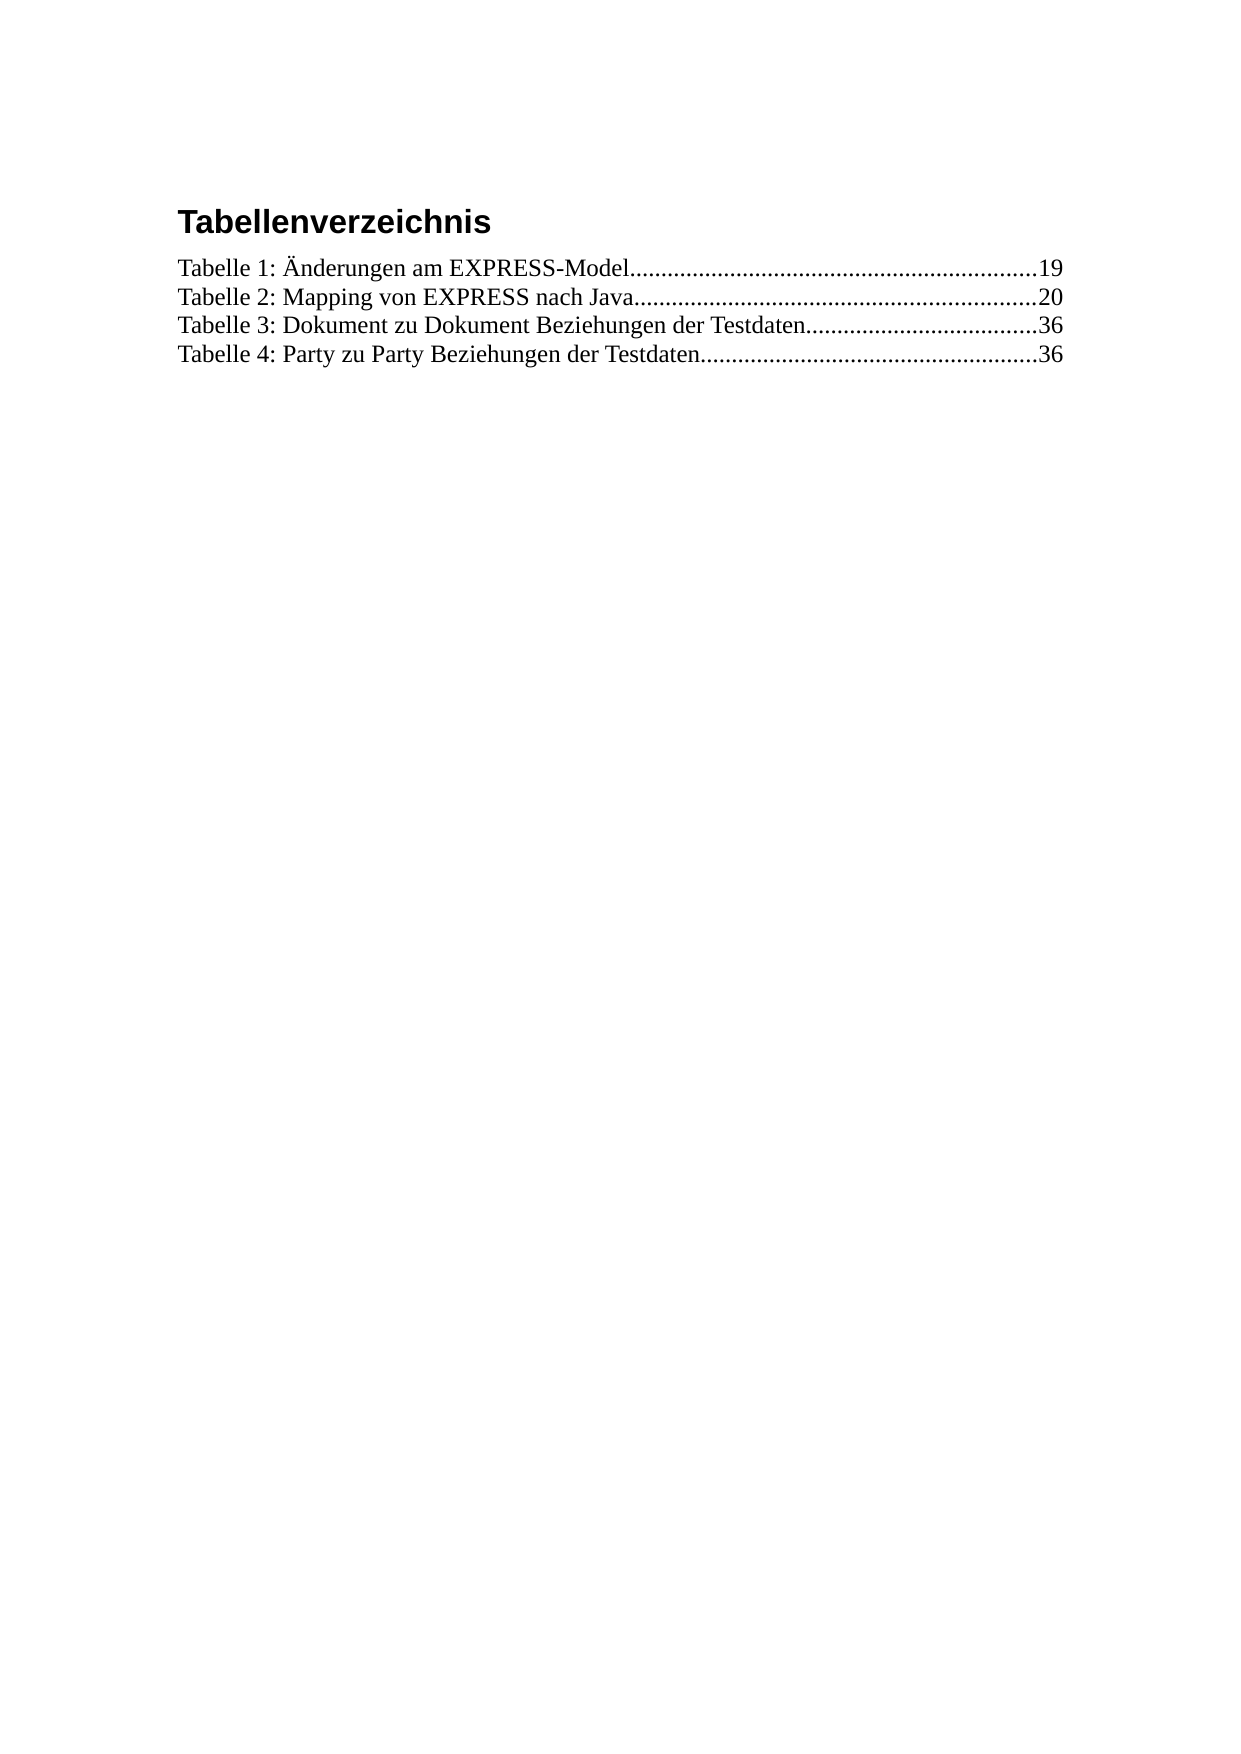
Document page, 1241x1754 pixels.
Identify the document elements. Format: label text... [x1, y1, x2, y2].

text Tabelle 2: Mapping von EXPRESS nach Java 20 [177, 282, 1063, 311]
text Tabelle 4: Party zu Party Beziehungen der Testdaten 36 [177, 339, 1063, 368]
text Tabelle 1: Änderungen am EXPRESS-Model 19 [177, 253, 1063, 282]
subtitle Tabellenverzeichnis [177, 202, 1063, 241]
text Tabelle 3: Dokument zu Dokument Beziehungen der Testdaten 36 [177, 311, 1063, 339]
